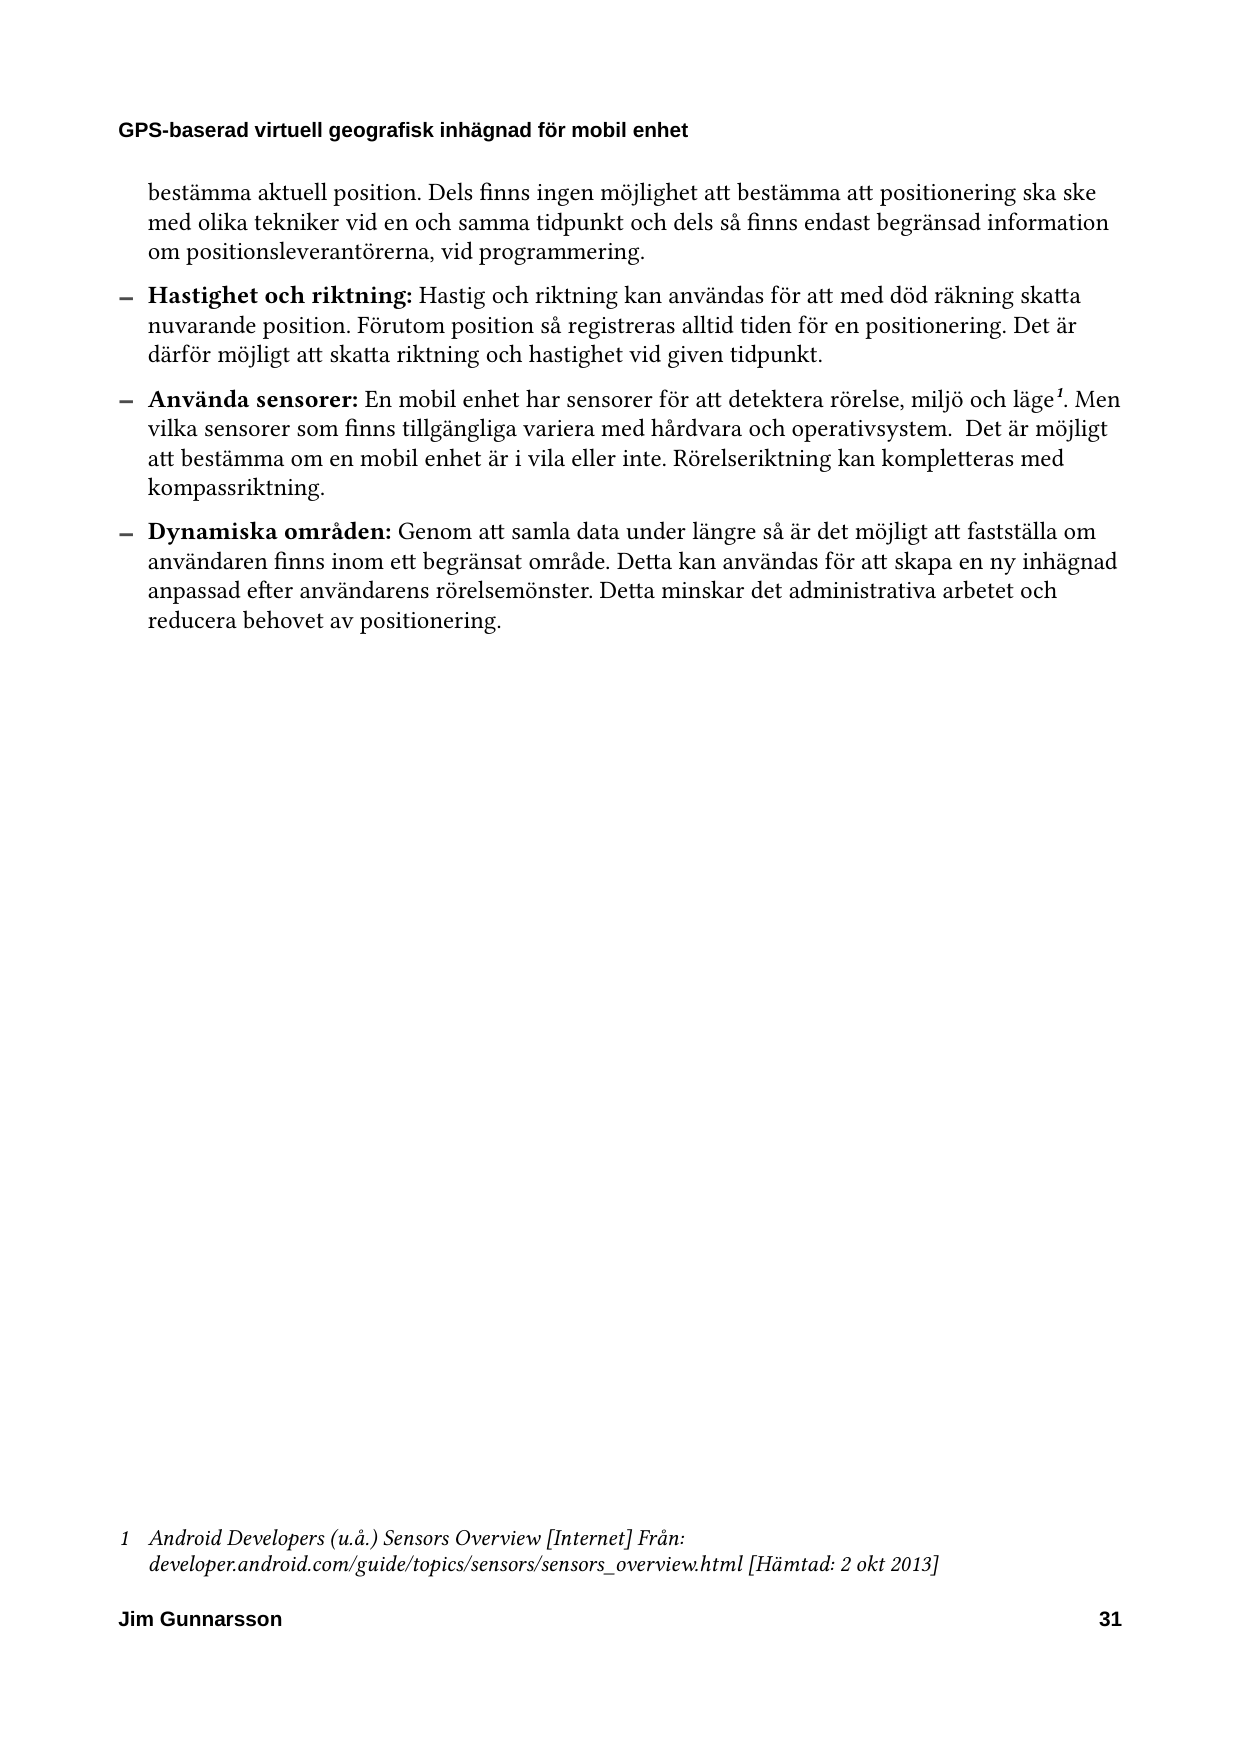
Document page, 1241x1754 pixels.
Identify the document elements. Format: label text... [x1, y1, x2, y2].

list Hastighet och riktning: Hastig och riktning kan användas för att med död räkning skatta nuvarande position. Förutom position så registreras alltid tiden för en positionering. Det är därför möjligt att skatta riktning och hastighet vid given tidpunkt. [118, 280, 1122, 369]
list Android Developers (u.å.) Sensors Overview [Internet] Från: developer.android.com/guide/topics/sensors/sensors_overview.html [Hämtad: 2 okt 2013] [118, 1524, 1122, 1577]
list bestämma aktuell position. Dels finns ingen möjlighet att bestämma att positionering ska ske med olika tekniker vid en och samma tidpunkt och dels så finns endast begränsad information om positionsleverantörerna, vid programmering. [118, 177, 1122, 266]
list Använda sensorer: En mobil enhet har sensorer för att detektera rörelse, miljö och läge. Men vilka sensorer som finns tillgängliga variera med hårdvara och operativsystem. Det är möjligt att bestämma om en mobil enhet är i vila eller inte. Rörelseriktning kan kompletteras med kompassriktning. [118, 383, 1122, 501]
list Dynamiska områden: Genom att samla data under längre så är det möjligt att fastställa om användaren finns inom ett begränsat område. Detta kan användas för att skapa en ny inhägnad anpassad efter användarens rörelsemönster. Detta minskar det administrativa arbetet och reducera behovet av positionering. [118, 516, 1122, 634]
